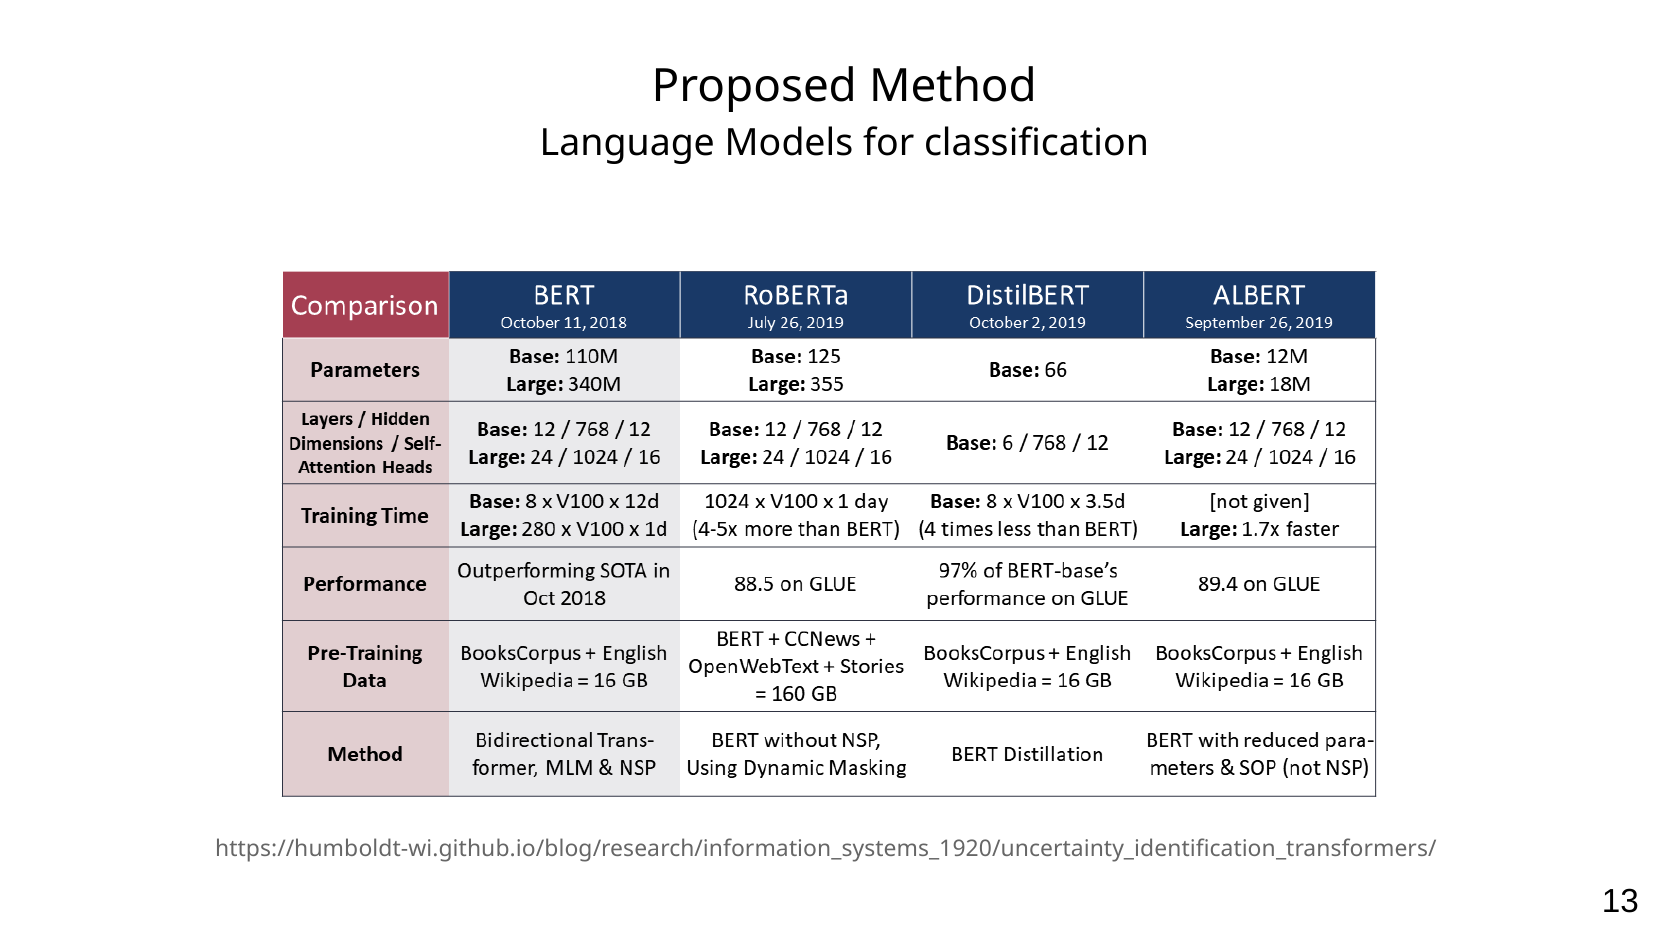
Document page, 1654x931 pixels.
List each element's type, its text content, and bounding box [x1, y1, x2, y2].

text_box Proposed Method Language Models for classification [376, 45, 1277, 174]
picture [256, 254, 1397, 811]
text_box [1024, 874, 1654, 931]
text_box https://humboldt-wi.github.io/blog/research/information_systems_1920/uncertainty_identification_transformers/ [175, 825, 1479, 872]
